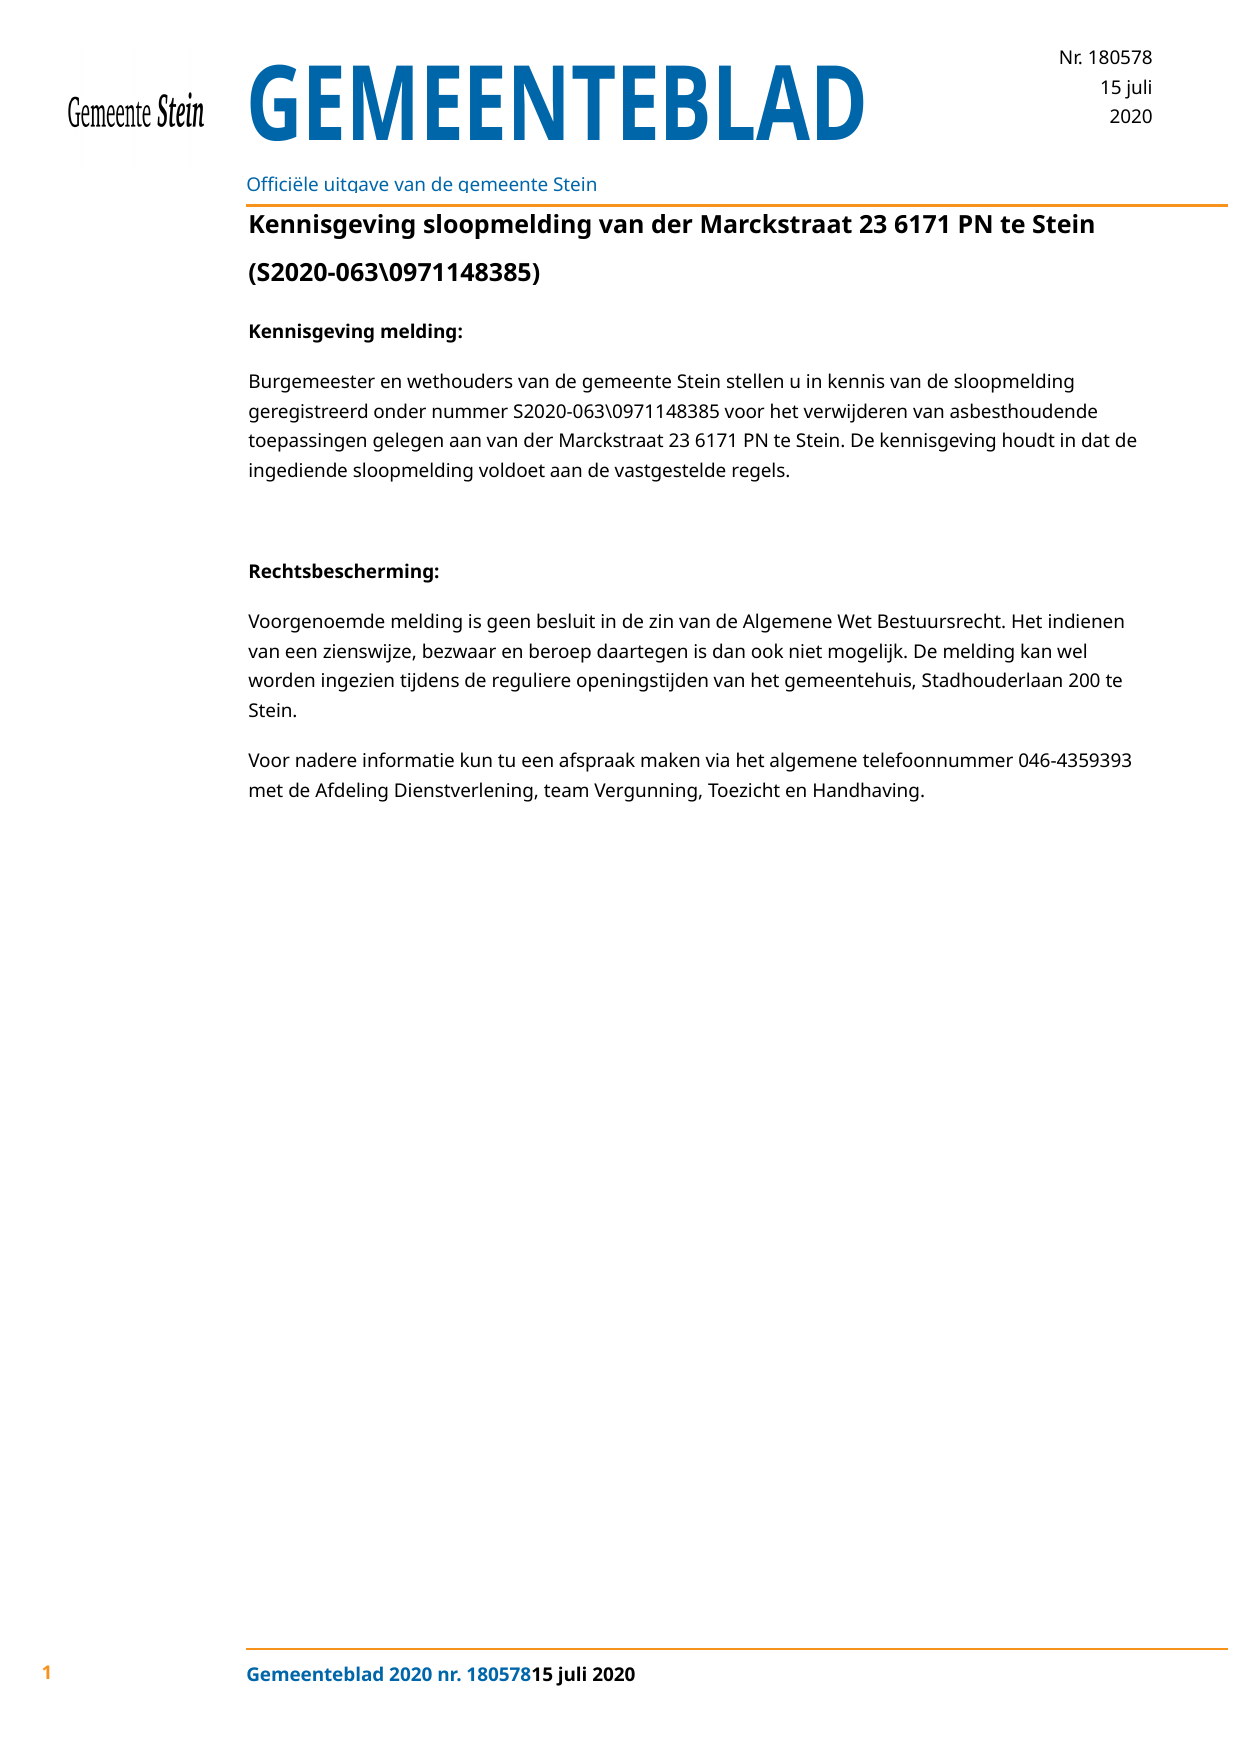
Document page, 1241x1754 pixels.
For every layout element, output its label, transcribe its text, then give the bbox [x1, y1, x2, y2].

text Burgemeester en wethouders van de gemeente Stein stellen u in kennis van de sloopmelding geregistreerd onder nummer S2020-063\0971148385 voor het verwijderen van asbesthoudende toepassingen gelegen aan van der Marckstraat 23 6171 PN te Stein. De kennisgeving houdt in dat de ingediende sloopmelding voldoet aan de vastgestelde regels. [248, 368, 1152, 483]
picture [41, 47, 231, 172]
text Kennisgeving melding: [248, 318, 1152, 344]
text Voor nadere informatie kun tu een afspraak maken via het algemene telefoonnummer 046-4359393 met de Afdeling Dienstverlening, team Vergunning, Toezicht en Handhaving. [248, 747, 1152, 803]
text Voorgenoemde melding is geen besluit in de zin van de Algemene Wet Bestuursrecht. Het indienen van een zienswijze, bezwaar en beroep daartegen is dan ook niet mogelijk. De melding kan wel worden ingezien tijdens de reguliere openingstijden van het gemeentehuis, Stadhouderlaan 200 te Stein. [248, 608, 1152, 723]
text Rechtsbescherming: [248, 558, 1152, 584]
text Kennisgeving sloopmelding van der Marckstraat 23 6171 PN te Stein (S2020-063\0971148385) [248, 207, 1152, 288]
